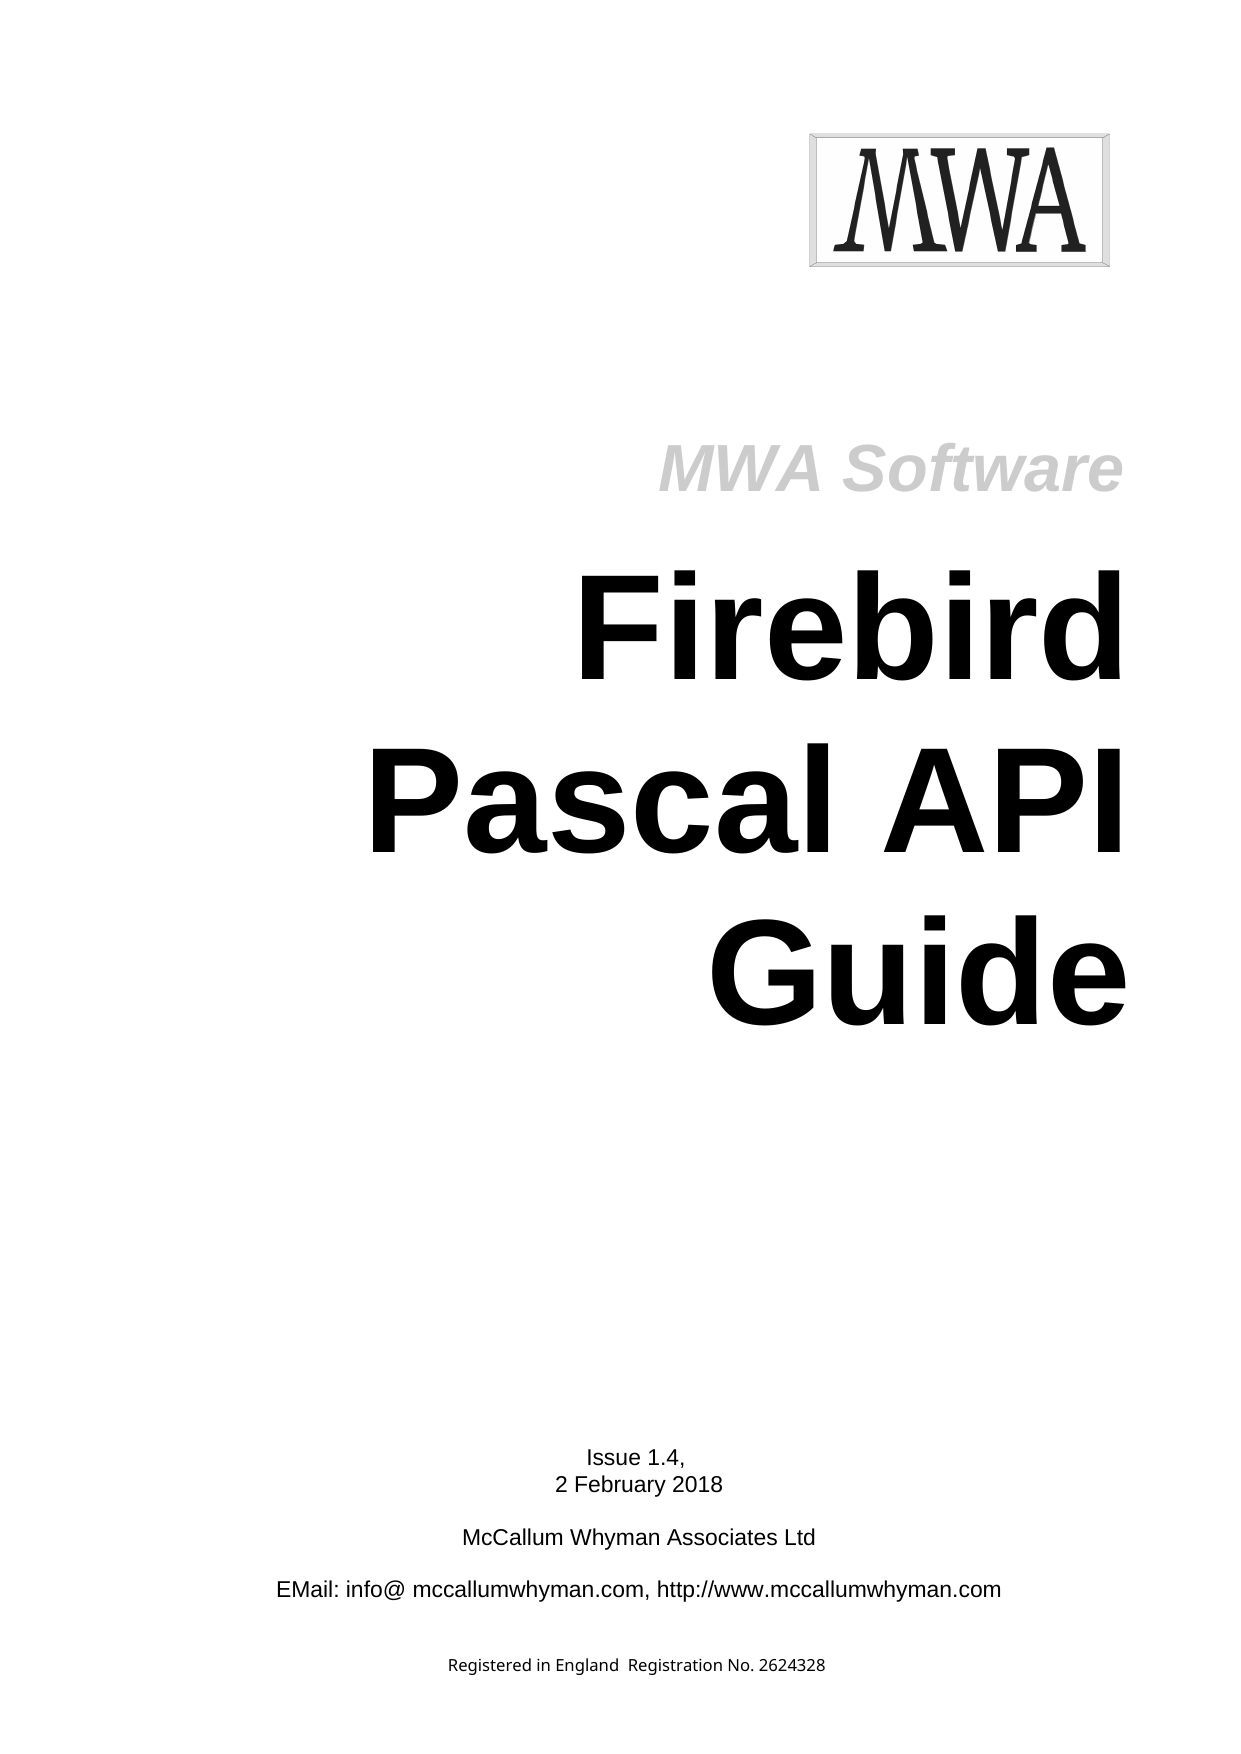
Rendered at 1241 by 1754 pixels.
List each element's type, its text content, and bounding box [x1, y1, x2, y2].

text EMail: info@ mccallumwhyman.com, http://www.mccallumwhyman.com [150, 1576, 1128, 1602]
text McCallum Whyman Associates Ltd [150, 1523, 1128, 1550]
text 2 February 2018 [150, 1471, 1128, 1497]
text Firebird Pascal API Guide [155, 505, 1131, 1056]
text Issue 1.4, [150, 1444, 1128, 1471]
text MWA Software [230, 429, 1131, 505]
